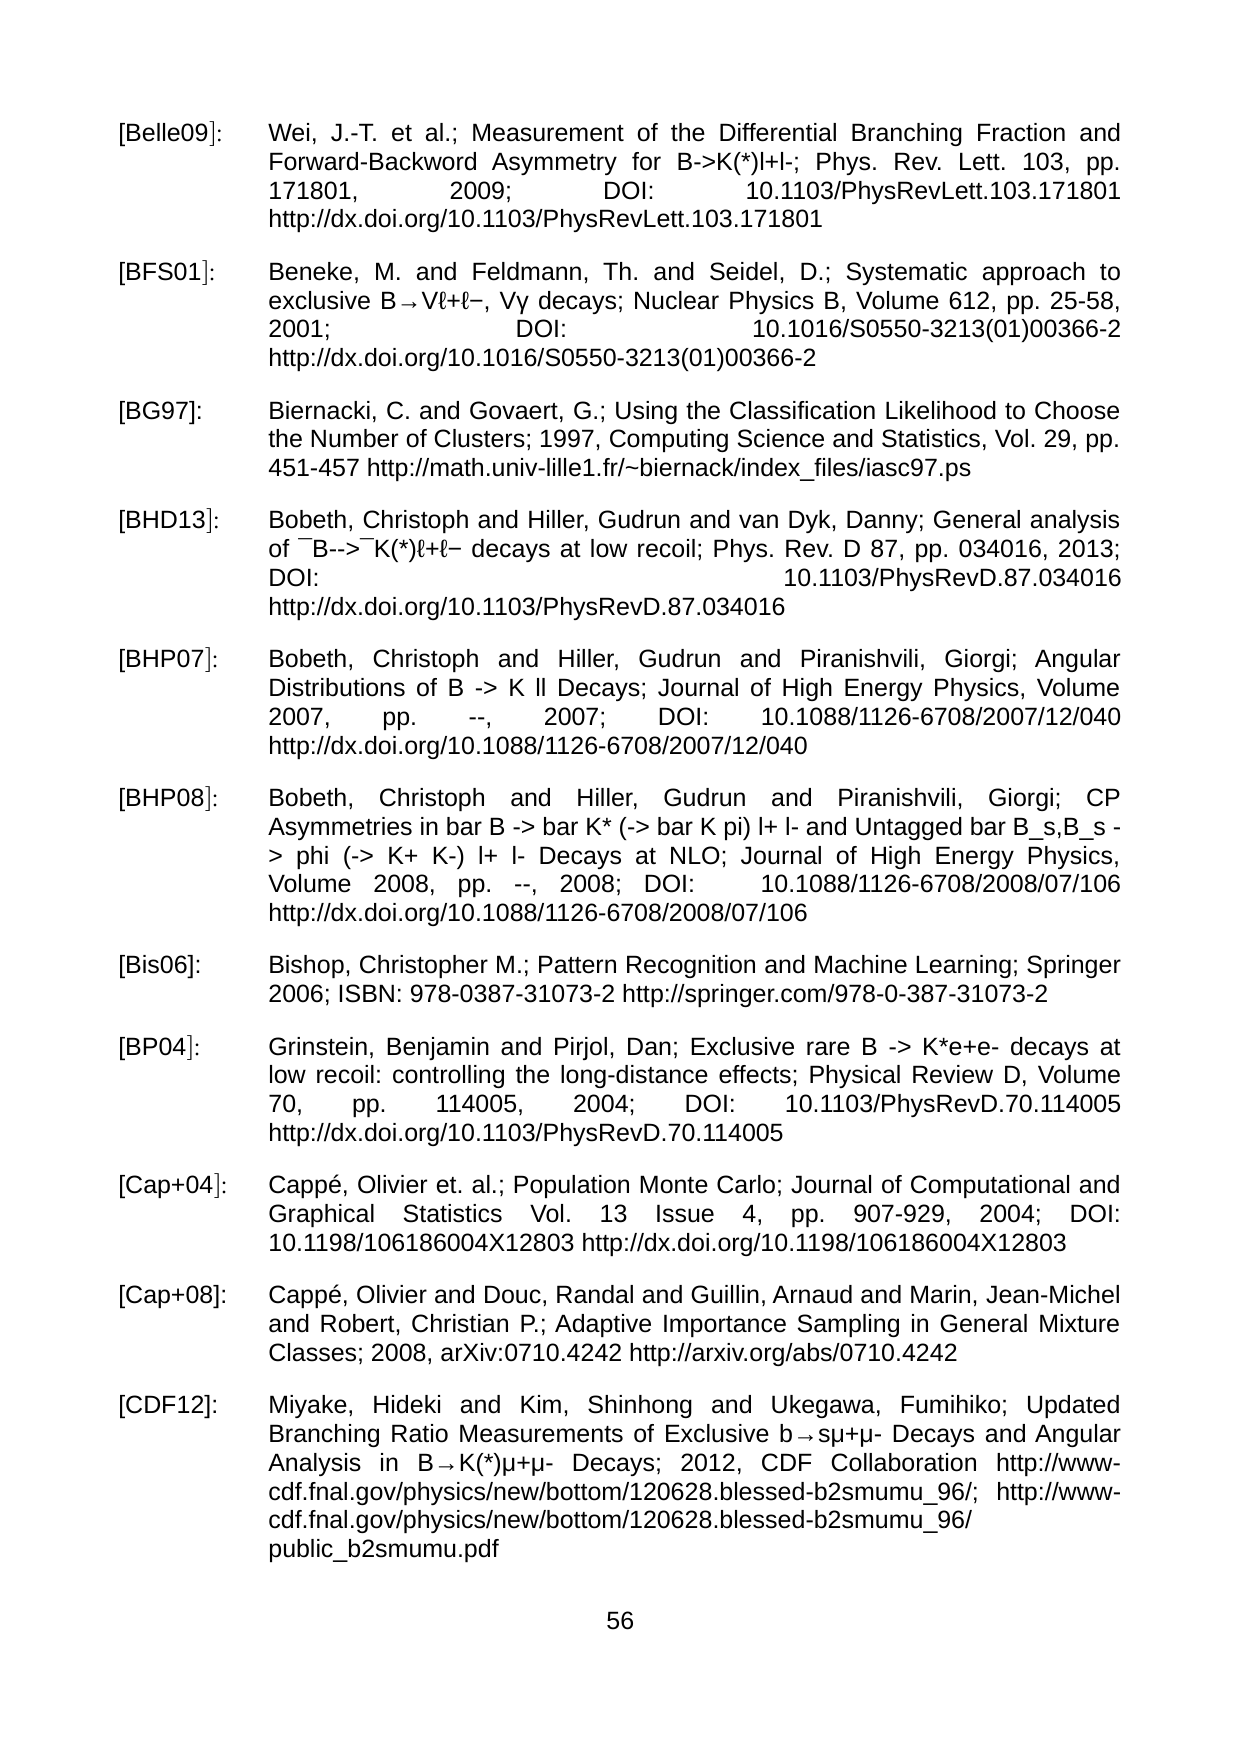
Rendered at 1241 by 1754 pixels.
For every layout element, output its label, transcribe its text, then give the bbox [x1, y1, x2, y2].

text [CDF12]: Miyake, Hideki and Kim, Shinhong and Ukegawa, Fumihiko; Updated Branching Ratio Measurements of Exclusive b→sμ+μ- Decays and Angular Analysis in B→K(*)μ+μ- Decays; 2012, CDF Collaboration http://www-cdf.fnal.gov/physics/new/bottom/120628.blessed-b2smumu_96/; http://www-cdf.fnal.gov/physics/new/bottom/120628.blessed-b2smumu_96/public_b2smumu.pdf [118, 1390, 1122, 1563]
text [Belle09]: Wei, J.-T. et al.; Measurement of the Differential Branching Fraction and Forward-Backword Asymmetry for B->K(*)l+l-; Phys. Rev. Lett. 103, pp. 171801, 2009; DOI: 10.1103/PhysRevLett.103.171801 http://dx.doi.org/10.1103/PhysRevLett.103.171801 [118, 118, 1122, 233]
text [BFS01]: Beneke, M. and Feldmann, Th. and Seidel, D.; Systematic approach to exclusive B→Vℓ+ℓ−, Vγ decays; Nuclear Physics B, Volume 612, pp. 25-58, 2001; DOI: 10.1016/S0550-3213(01)00366-2 http://dx.doi.org/10.1016/S0550-3213(01)00366-2 [118, 257, 1122, 372]
text [BG97]: Biernacki, C. and Govaert, G.; Using the Classification Likelihood to Choose the Number of Clusters; 1997, Computing Science and Statistics, Vol. 29, pp. 451-457 http://math.univ-lille1.fr/~biernack/index_files/iasc97.ps [118, 396, 1122, 482]
text [Cap+08]: Cappé, Olivier and Douc, Randal and Guillin, Arnaud and Marin, Jean-Michel and Robert, Christian P.; Adaptive Importance Sampling in General Mixture Classes; 2008, arXiv:0710.4242 http://arxiv.org/abs/0710.4242 [118, 1280, 1122, 1367]
text [BHD13]: Bobeth, Christoph and Hiller, Gudrun and van Dyk, Danny; General analysis of ¯B-->¯K(*)ℓ+ℓ− decays at low recoil; Phys. Rev. D 87, pp. 034016, 2013; DOI: 10.1103/PhysRevD.87.034016 http://dx.doi.org/10.1103/PhysRevD.87.034016 [118, 506, 1122, 621]
text [BP04]: Grinstein, Benjamin and Pirjol, Dan; Exclusive rare B -> K*e+e- decays at low recoil: controlling the long-distance effects; Physical Review D, Volume 70, pp. 114005, 2004; DOI: 10.1103/PhysRevD.70.114005 http://dx.doi.org/10.1103/PhysRevD.70.114005 [118, 1032, 1122, 1147]
text [Bis06]: Bishop, Christopher M.; Pattern Recognition and Machine Learning; Springer 2006; ISBN: 978-0387-31073-2 http://springer.com/978-0-387-31073-2 [118, 951, 1122, 1008]
text [BHP08]: Bobeth, Christoph and Hiller, Gudrun and Piranishvili, Giorgi; CP Asymmetries in bar B -> bar K* (-> bar K pi) l+ l- and Untagged bar B_s,B_s -> phi (-> K+ K-) l+ l- Decays at NLO; Journal of High Energy Physics, Volume 2008, pp. --, 2008; DOI: 10.1088/1126-6708/2008/07/106 http://dx.doi.org/10.1088/1126-6708/2008/07/106 [118, 783, 1122, 927]
text [BHP07]: Bobeth, Christoph and Hiller, Gudrun and Piranishvili, Giorgi; Angular Distributions of B -> K ll Decays; Journal of High Energy Physics, Volume 2007, pp. --, 2007; DOI: 10.1088/1126-6708/2007/12/040 http://dx.doi.org/10.1088/1126-6708/2007/12/040 [118, 644, 1122, 759]
text [Cap+04]: Cappé, Olivier et. al.; Population Monte Carlo; Journal of Computational and Graphical Statistics Vol. 13 Issue 4, pp. 907-929, 2004; DOI: 10.1198/106186004X12803 http://dx.doi.org/10.1198/106186004X12803 [118, 1170, 1122, 1257]
